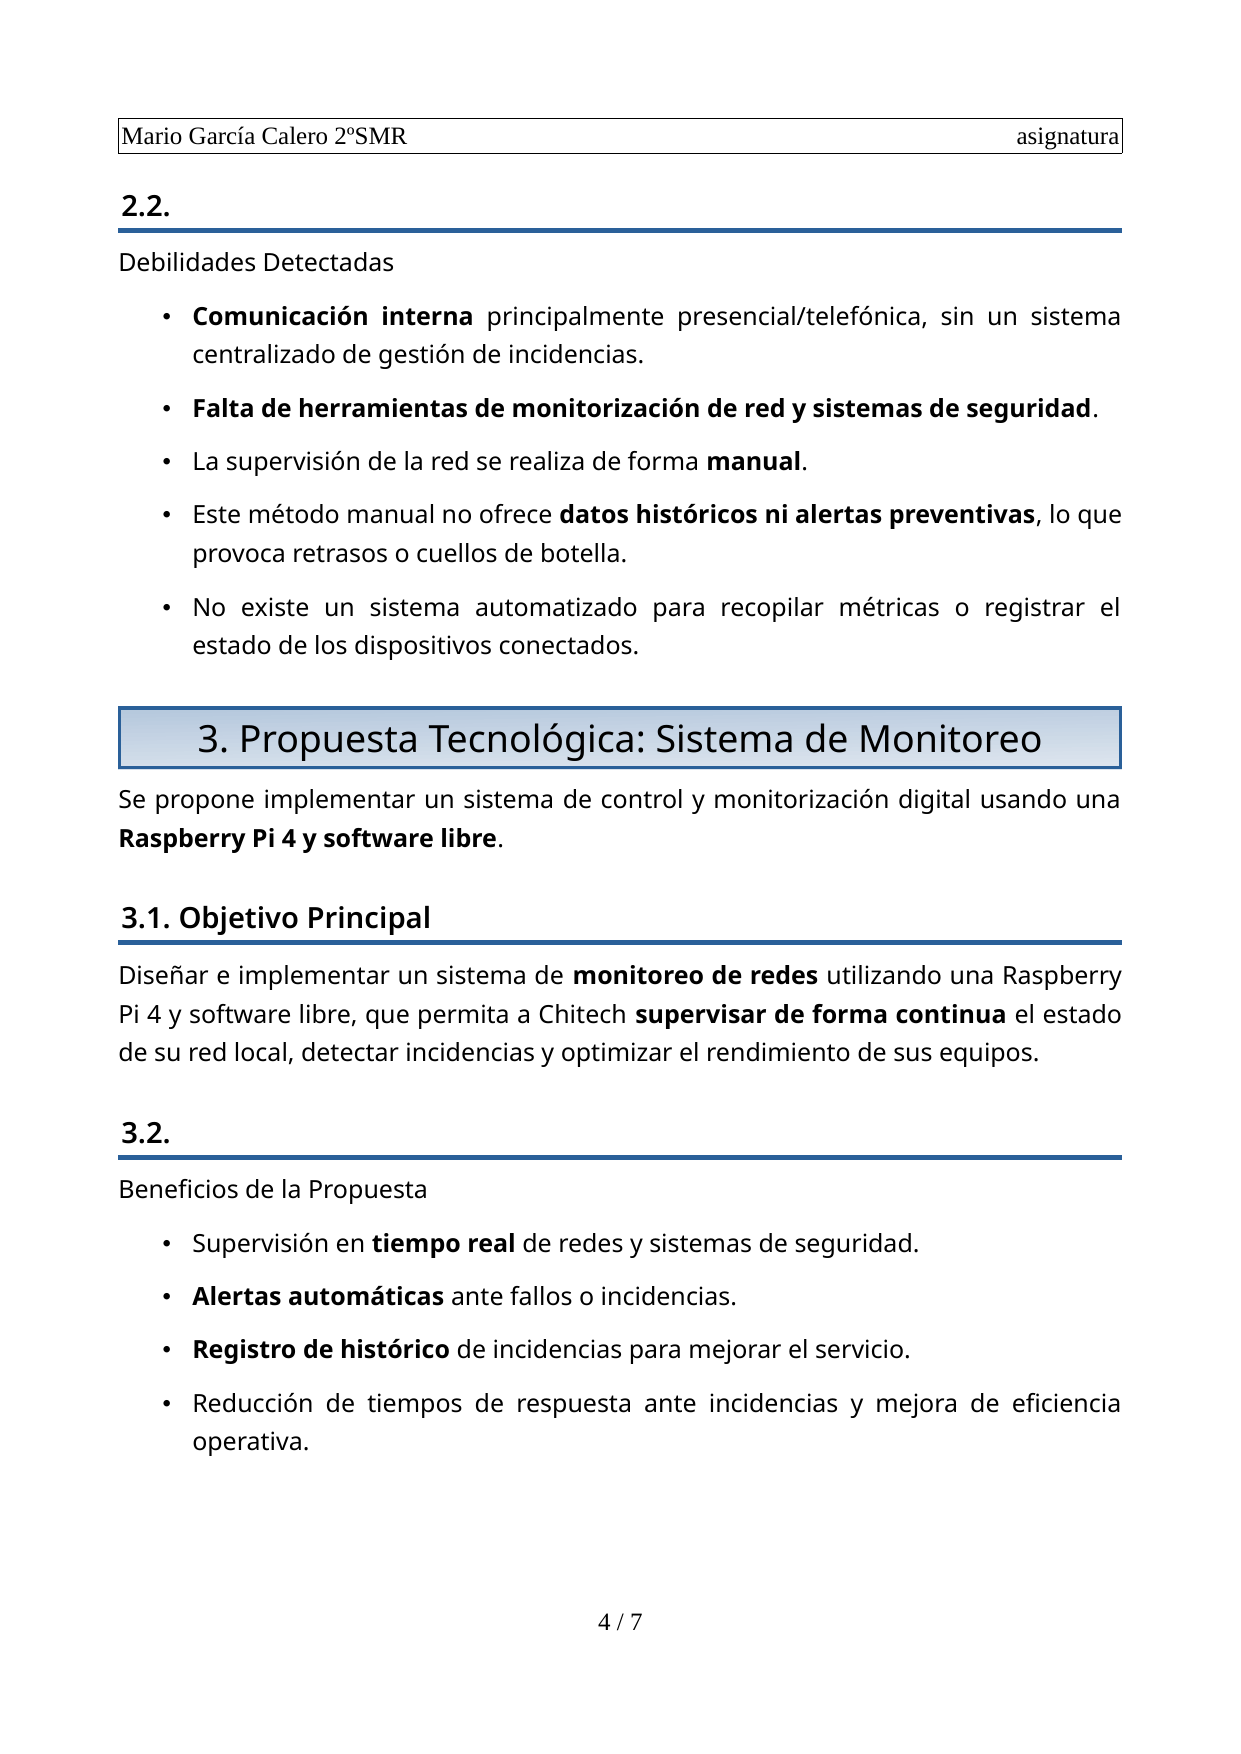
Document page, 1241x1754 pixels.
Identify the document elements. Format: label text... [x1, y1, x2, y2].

subtitle 3.2. [118, 1109, 1122, 1155]
subtitle 3.1. Objetivo Principal [118, 895, 1122, 940]
text Beneficios de la Propuesta [118, 1172, 1122, 1206]
list Supervisión en tiempo real de redes y sistemas de seguridad. [162, 1225, 1122, 1259]
subtitle 3. Propuesta Tecnológica: Sistema de Monitoreo [121, 710, 1119, 766]
list Comunicación interna principalmente presencial/telefónica, sin un sistema centralizado de gestión de incidencias. [162, 298, 1122, 371]
list Este método manual no ofrece datos históricos ni alertas preventivas, lo que provoca retrasos o cuellos de botella. [162, 497, 1122, 570]
subtitle 2.2. [118, 182, 1122, 228]
text Se propone implementar un sistema de control y monitorización digital usando una Raspberry Pi 4 y software libre. [118, 782, 1122, 855]
list Falta de herramientas de monitorización de red y sistemas de seguridad. [162, 391, 1122, 424]
list Alertas automáticas ante fallos o incidencias. [162, 1279, 1122, 1313]
list Reducción de tiempos de respuesta ante incidencias y mejora de eficiencia operativa. [162, 1385, 1122, 1458]
text Diseñar e implementar un sistema de monitoreo de redes utilizando una Raspberry Pi 4 y software libre, que permita a Chitech supervisar de forma continua el estado de su red local, detectar incidencias y optimizar el rendimiento de sus equipos. [118, 958, 1122, 1069]
list Registro de histórico de incidencias para mejorar el servicio. [162, 1332, 1122, 1366]
text Debilidades Detectadas [118, 245, 1122, 279]
list No existe un sistema automatizado para recopilar métricas o registrar el estado de los dispositivos conectados. [162, 589, 1122, 662]
list La supervisión de la red se realiza de forma manual. [162, 444, 1122, 478]
